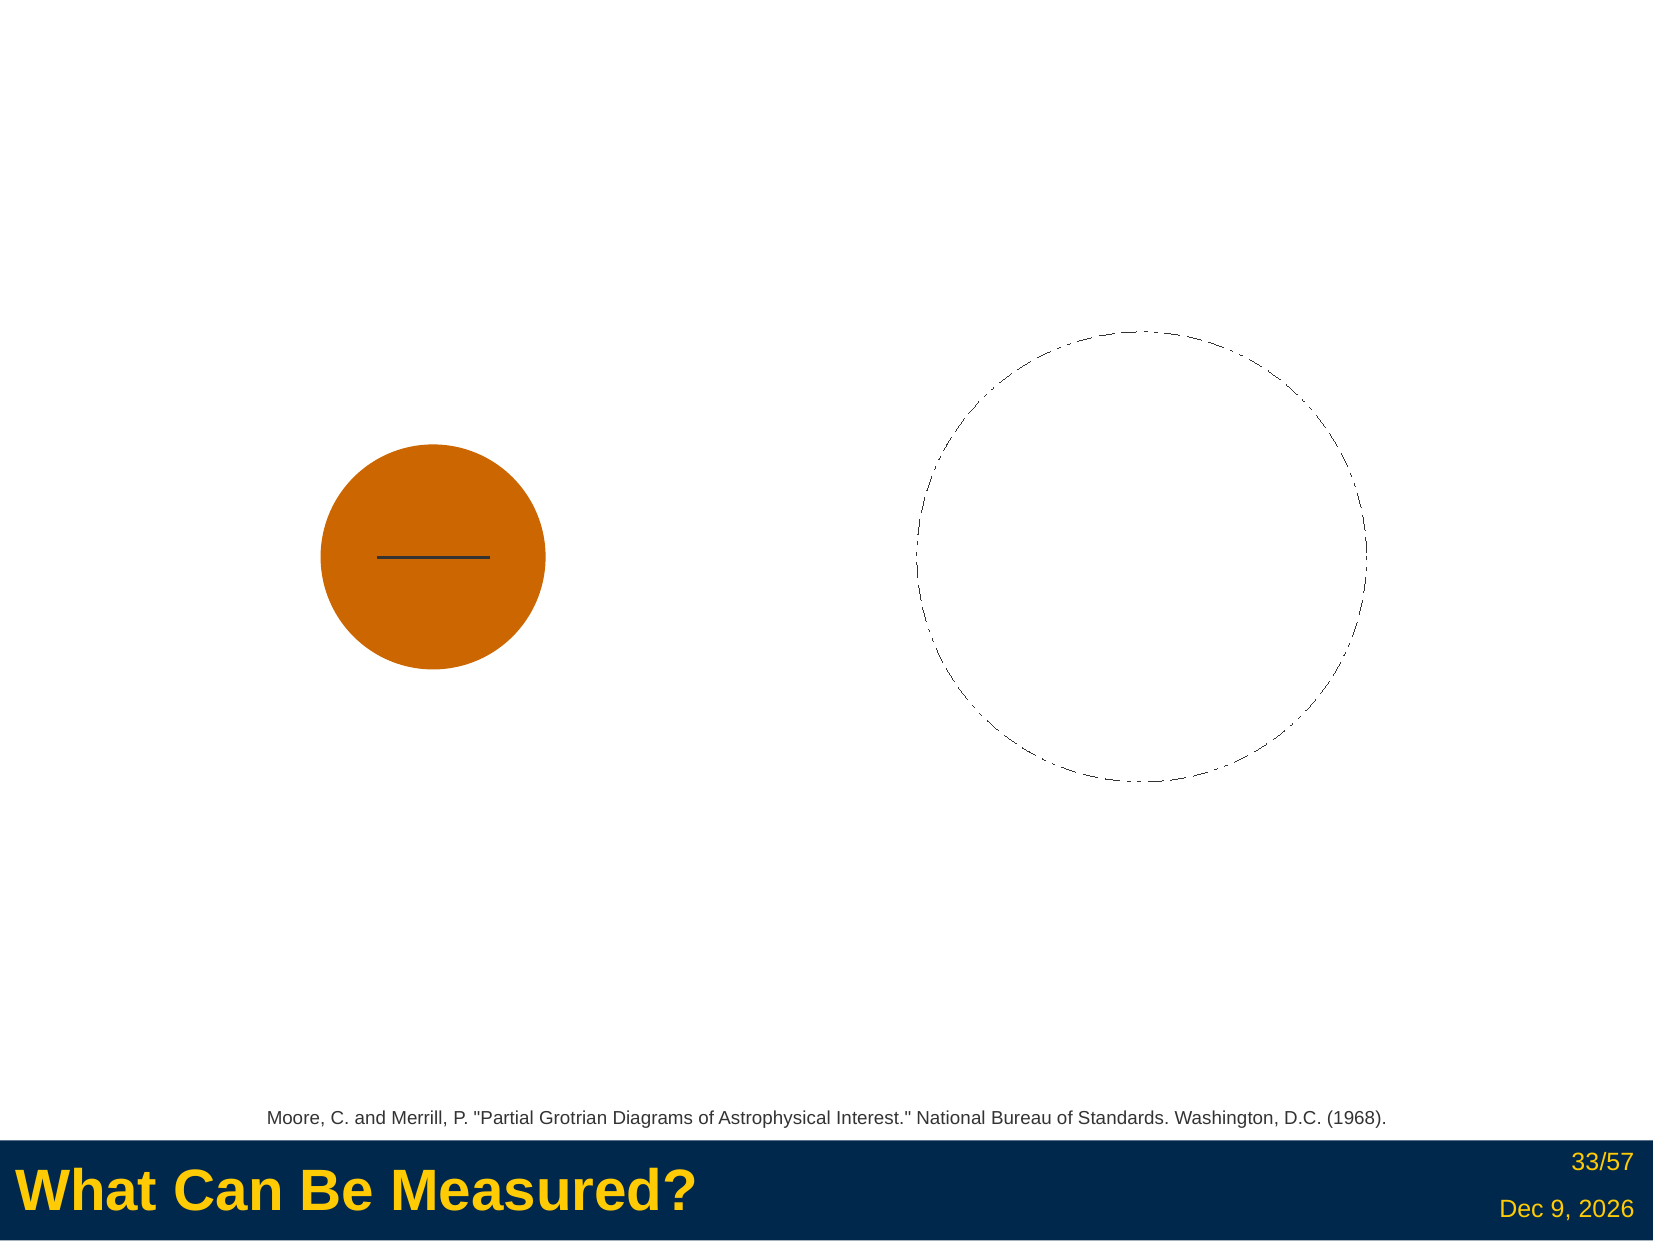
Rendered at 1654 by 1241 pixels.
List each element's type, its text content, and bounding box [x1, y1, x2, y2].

text_box [320, 444, 546, 670]
title What Can Be Measured? [14, 1140, 1380, 1241]
